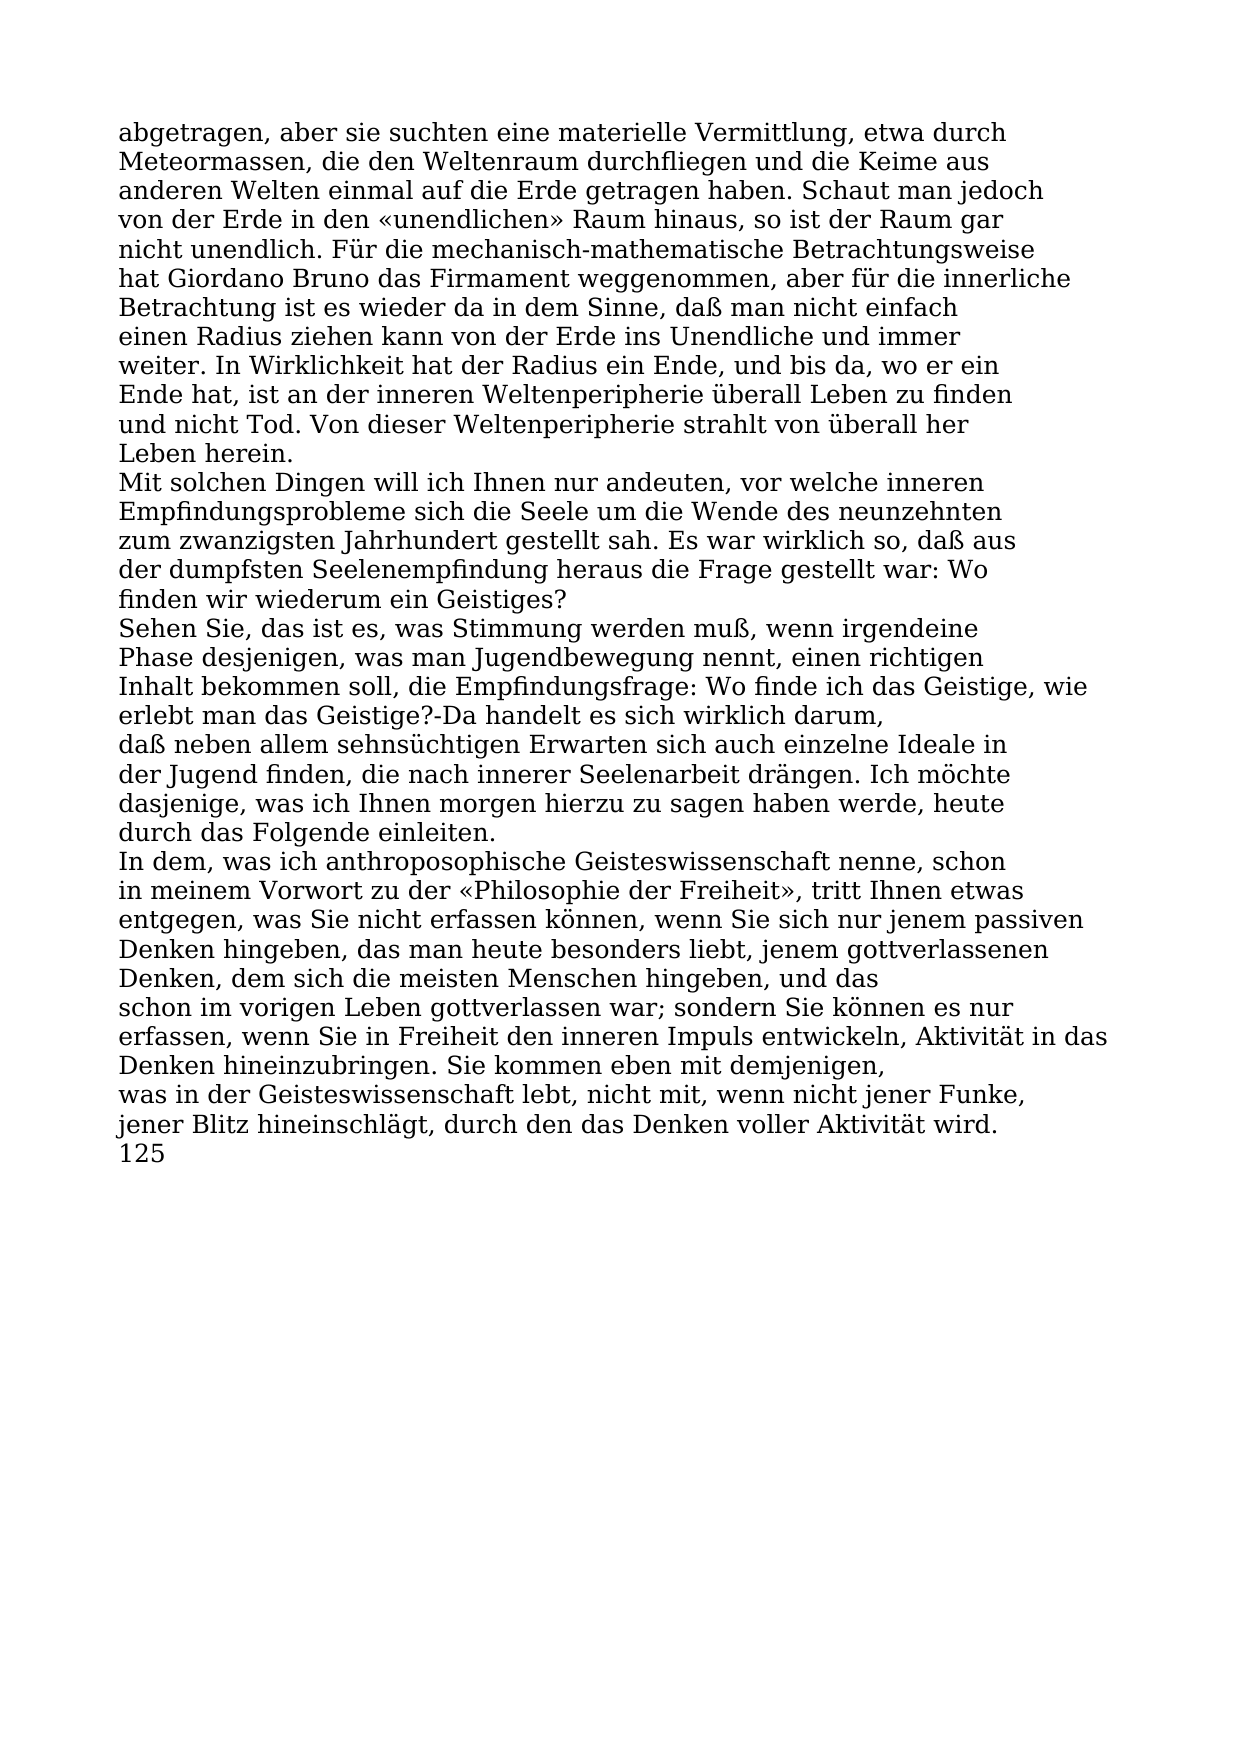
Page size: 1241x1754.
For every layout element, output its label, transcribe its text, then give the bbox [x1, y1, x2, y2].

text jener Blitz hineinschlägt, durch den das Denken voller Aktivität wird. [118, 1110, 1122, 1139]
text Leben herein. [118, 439, 1122, 468]
text Empfindungsprobleme sich die Seele um die Wende des neunzehnten [118, 497, 1122, 526]
text Inhalt bekommen soll, die Empfindungsfrage: Wo finde ich das Geistige, wie erlebt man das Geistige?-Da handelt es sich wirklich darum, [118, 672, 1122, 731]
text Ende hat, ist an der inneren Weltenperipherie überall Leben zu finden [118, 381, 1122, 410]
text erfassen, wenn Sie in Freiheit den inneren Impuls entwickeln, Aktivität in das Denken hineinzubringen. Sie kommen eben mit demjenigen, [118, 1022, 1122, 1081]
text der Jugend finden, die nach innerer Seelenarbeit drängen. Ich möchte [118, 760, 1122, 789]
text zum zwanzigsten Jahrhundert gestellt sah. Es war wirklich so, daß aus [118, 526, 1122, 556]
text entgegen, was Sie nicht erfassen können, wenn Sie sich nur jenem passiven Denken hingeben, das man heute besonders liebt, jenem gottverlassenen Denken, dem sich die meisten Menschen hingeben, und das [118, 906, 1122, 993]
text von der Erde in den «unendlichen» Raum hinaus, so ist der Raum gar [118, 206, 1122, 235]
text weiter. In Wirklichkeit hat der Radius ein Ende, und bis da, wo er ein [118, 351, 1122, 381]
text 125 [118, 1139, 1122, 1168]
text finden wir wiederum ein Geistiges? [118, 585, 1122, 614]
text in meinem Vorwort zu der «Philosophie der Freiheit», tritt Ihnen etwas [118, 876, 1122, 906]
text Phase desjenigen, was man Jugendbewegung nennt, einen richtigen [118, 643, 1122, 672]
text nicht unendlich. Für die mechanisch-mathematische Betrachtungsweise [118, 235, 1122, 264]
text daß neben allem sehnsüchtigen Erwarten sich auch einzelne Ideale in [118, 731, 1122, 760]
text anderen Welten einmal auf die Erde getragen haben. Schaut man jedoch [118, 176, 1122, 206]
text und nicht Tod. Von dieser Weltenperipherie strahlt von überall her [118, 410, 1122, 439]
text einen Radius ziehen kann von der Erde ins Unendliche und immer [118, 322, 1122, 351]
text hat Giordano Bruno das Firmament weggenommen, aber für die innerliche Betrachtung ist es wieder da in dem Sinne, daß man nicht einfach [118, 264, 1122, 322]
text In dem, was ich anthroposophische Geisteswissenschaft nenne, schon [118, 847, 1122, 876]
text der dumpfsten Seelenempfindung heraus die Frage gestellt war: Wo [118, 556, 1122, 585]
text Mit solchen Dingen will ich Ihnen nur andeuten, vor welche inneren [118, 468, 1122, 497]
text Sehen Sie, das ist es, was Stimmung werden muß, wenn irgendeine [118, 614, 1122, 643]
text was in der Geisteswissenschaft lebt, nicht mit, wenn nicht jener Funke, [118, 1081, 1122, 1110]
text dasjenige, was ich Ihnen morgen hierzu zu sagen haben werde, heute [118, 789, 1122, 818]
text Meteormassen, die den Weltenraum durchfliegen und die Keime aus [118, 147, 1122, 176]
text durch das Folgende einleiten. [118, 818, 1122, 847]
text abgetragen, aber sie suchten eine materielle Vermittlung, etwa durch [118, 118, 1122, 147]
text schon im vorigen Leben gottverlassen war; sondern Sie können es nur [118, 993, 1122, 1022]
